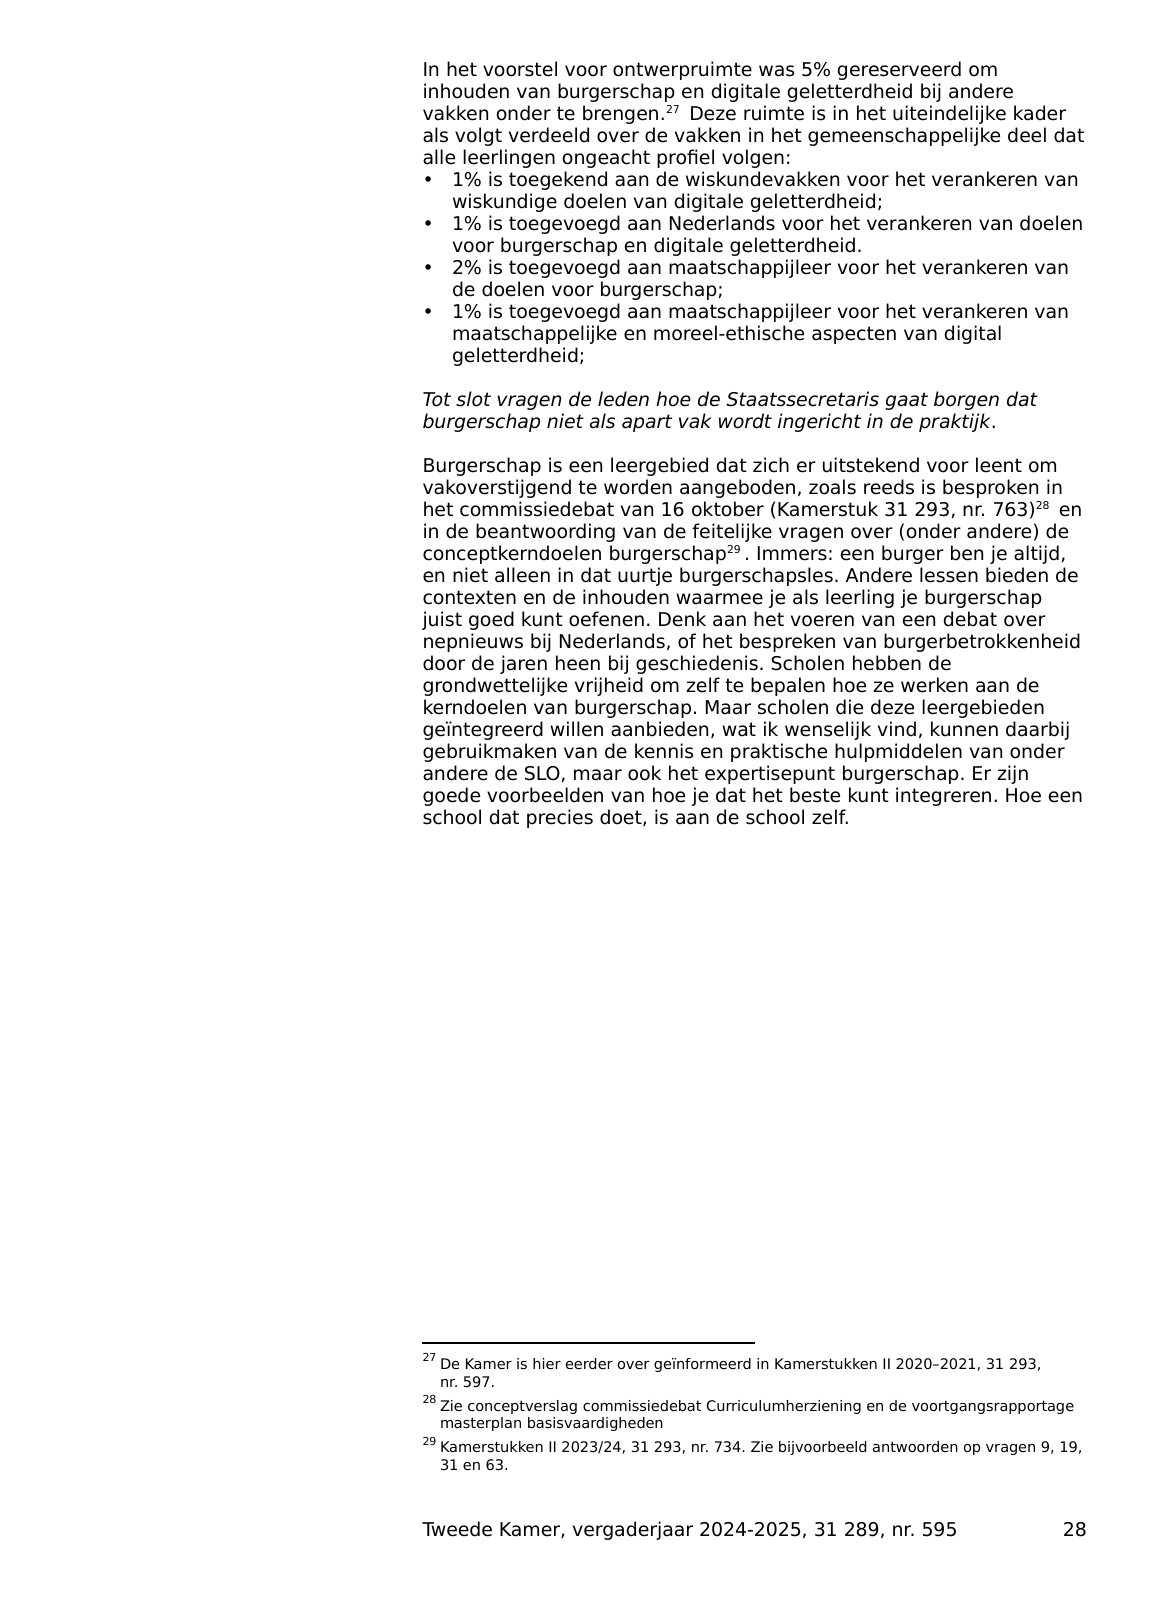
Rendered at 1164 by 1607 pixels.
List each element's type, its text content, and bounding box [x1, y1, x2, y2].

text • 1% is toegevoegd aan Nederlands voor het verankeren van doelen voor burgerschap en digitale geletterdheid. [422, 213, 1087, 257]
text Burgerschap is een leergebied dat zich er uitstekend voor leent om vakoverstijgend te worden aangeboden, zoals reeds is besproken in het commissiedebat van 16 oktober (Kamerstuk 31 293, nr. 763) en in de beantwoording van de feitelijke vragen over (onder andere) de conceptkerndoelen burgerschap. Immers: een burger ben je altijd, en niet alleen in dat uurtje burgerschapsles. Andere lessen bieden de contexten en de inhouden waarmee je als leerling je burgerschap juist goed kunt oefenen. Denk aan het voeren van een debat over nepnieuws bij Nederlands, of het bespreken van burgerbetrokkenheid door de jaren heen bij geschiedenis. Scholen hebben de grondwettelijke vrijheid om zelf te bepalen hoe ze werken aan de kerndoelen van burgerschap. Maar scholen die deze leergebieden geïntegreerd willen aanbieden, wat ik wenselijk vind, kunnen daarbij gebruikmaken van de kennis en praktische hulpmiddelen van onder andere de SLO, maar ook het expertisepunt burgerschap. Er zijn goede voorbeelden van hoe je dat het beste kunt integreren. Hoe een school dat precies doet, is aan de school zelf. [422, 455, 1087, 829]
text • 1% is toegekend aan de wiskundevakken voor het verankeren van wiskundige doelen van digitale geletterdheid; [422, 169, 1087, 213]
text Kamerstukken II 2023/24, 31 293, nr. 734. Zie bijvoorbeeld antwoorden op vragen 9, 19, 31 en 63. [422, 1435, 1087, 1474]
text In het voorstel voor ontwerpruimte was 5% gereserveerd om inhouden van burgerschap en digitale geletterdheid bij andere vakken onder te brengen. Deze ruimte is in het uiteindelijke kader als volgt verdeeld over de vakken in het gemeenschappelijke deel dat alle leerlingen ongeacht profiel volgen: [422, 59, 1087, 169]
text De Kamer is hier eerder over geïnformeerd in Kamerstukken II 2020–2021, 31 293, nr. 597. [422, 1352, 1087, 1391]
text Tot slot vragen de leden hoe de Staatssecretaris gaat borgen dat burgerschap niet als apart vak wordt ingericht in de praktijk. [422, 389, 1087, 433]
text • 2% is toegevoegd aan maatschappijleer voor het verankeren van de doelen voor burgerschap; [422, 257, 1087, 301]
text Zie conceptverslag commissiedebat Curriculumherziening en de voortgangsrapportage masterplan basisvaardigheden [422, 1393, 1087, 1432]
text • 1% is toegevoegd aan maatschappijleer voor het verankeren van maatschappelijke en moreel-ethische aspecten van digital geletterdheid; [422, 301, 1087, 367]
